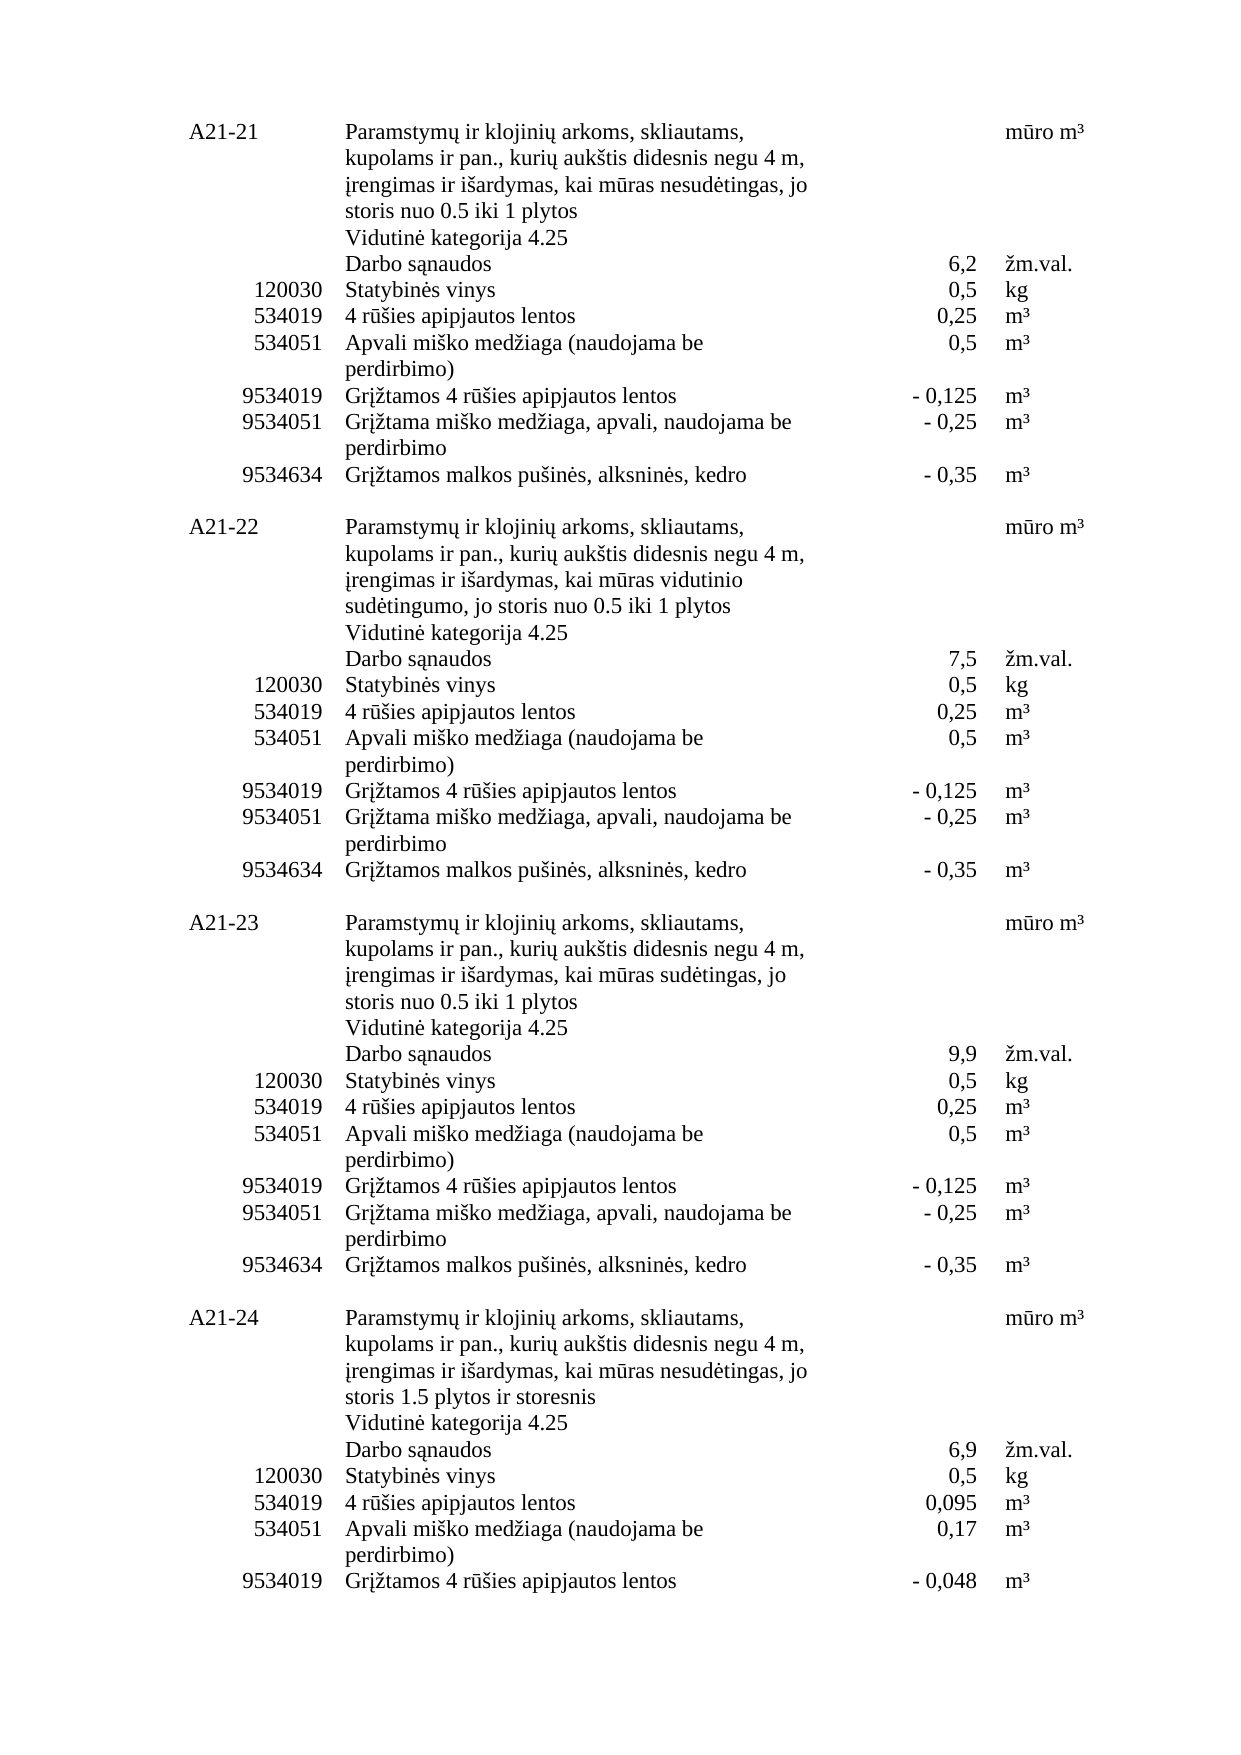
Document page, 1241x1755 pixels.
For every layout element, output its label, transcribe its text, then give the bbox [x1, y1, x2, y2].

table_cell [825, 909, 994, 1014]
table_cell Grįžtamos 4 rūšies apipjautos lentos [334, 382, 825, 408]
table_cell m³ [994, 1120, 1127, 1172]
table_cell [825, 1014, 994, 1041]
table_cell 0,5 [825, 1462, 994, 1488]
table_cell m³ [994, 461, 1127, 487]
table_cell 534019 [177, 303, 333, 329]
table_cell m³ [994, 803, 1127, 856]
table_cell žm.val. [994, 645, 1127, 672]
table_cell m³ [994, 1568, 1127, 1594]
table_cell Grįžtamos malkos pušinės, alksninės, kedro [334, 461, 825, 487]
table_cell 0,095 [825, 1489, 994, 1515]
table_cell m³ [994, 698, 1127, 724]
table_cell Grįžtama miško medžiaga, apvali, naudojama be perdirbimo [334, 803, 825, 856]
table_cell 0,5 [825, 329, 994, 382]
table_cell 4 rūšies apipjautos lentos [334, 1489, 825, 1515]
table_cell 120030 [177, 276, 333, 303]
table_cell kg [994, 1067, 1127, 1093]
table_cell 534051 [177, 724, 333, 777]
table_cell - 0,048 [825, 1568, 994, 1594]
table_cell [177, 645, 333, 672]
table_cell 0,5 [825, 1120, 994, 1172]
table_cell 9,9 [825, 1041, 994, 1067]
table_cell 534051 [177, 1515, 333, 1568]
table_cell Grįžtamos 4 rūšies apipjautos lentos [334, 1172, 825, 1199]
table_cell 0,5 [825, 672, 994, 698]
table_cell [825, 1278, 994, 1304]
table_cell [177, 487, 333, 513]
table_cell [994, 1278, 1127, 1304]
table_cell 0,25 [825, 1093, 994, 1119]
table_cell Apvali miško medžiaga (naudojama be perdirbimo) [334, 724, 825, 777]
table_cell 0,5 [825, 1067, 994, 1093]
table_cell m³ [994, 1489, 1127, 1515]
table_cell - 0,25 [825, 803, 994, 856]
table_cell Vidutinė kategorija 4.25 [334, 1410, 825, 1436]
table_cell m³ [994, 303, 1127, 329]
table_cell žm.val. [994, 1436, 1127, 1462]
table_cell A21-24 [177, 1304, 333, 1409]
table_cell Paramstymų ir klojinių arkoms, skliautams, kupolams ir pan., kurių aukštis didesnis negu 4 m, įrengimas ir išardymas, kai mūras nesudėtingas, jo storis 1.5 plytos ir storesnis [334, 1304, 825, 1409]
table_cell [177, 224, 333, 250]
table_cell Statybinės vinys [334, 1067, 825, 1093]
table_cell 534051 [177, 329, 333, 382]
table_cell [177, 250, 333, 276]
table_cell 6,9 [825, 1436, 994, 1462]
table_cell [177, 1436, 333, 1462]
table_cell mūro m³ [994, 118, 1127, 223]
table_cell 4 rūšies apipjautos lentos [334, 303, 825, 329]
table_cell [994, 487, 1127, 513]
table_cell kg [994, 1462, 1127, 1488]
table_cell mūro m³ [994, 909, 1127, 1014]
table_cell [994, 883, 1127, 909]
table_cell m³ [994, 1172, 1127, 1199]
table_cell 534051 [177, 1120, 333, 1172]
table_cell m³ [994, 1199, 1127, 1251]
table_cell [994, 619, 1127, 645]
table_cell 0,5 [825, 724, 994, 777]
table_cell m³ [994, 1515, 1127, 1568]
table_cell Grįžtama miško medžiaga, apvali, naudojama be perdirbimo [334, 408, 825, 461]
table_cell m³ [994, 408, 1127, 461]
table_cell 9534634 [177, 461, 333, 487]
table_cell Grįžtamos malkos pušinės, alksninės, kedro [334, 856, 825, 882]
table_cell [825, 1410, 994, 1436]
table_cell - 0,35 [825, 1251, 994, 1278]
table_cell m³ [994, 777, 1127, 803]
table_cell [825, 487, 994, 513]
table_cell Vidutinė kategorija 4.25 [334, 224, 825, 250]
table_cell m³ [994, 724, 1127, 777]
table_cell - 0,125 [825, 1172, 994, 1199]
table_cell - 0,25 [825, 408, 994, 461]
table_cell 9534019 [177, 777, 333, 803]
table_cell [177, 1278, 333, 1304]
table_cell [177, 1041, 333, 1067]
table_cell kg [994, 276, 1127, 303]
table_cell Statybinės vinys [334, 276, 825, 303]
table_cell 9534634 [177, 856, 333, 882]
table_cell m³ [994, 1251, 1127, 1278]
table_cell [177, 1410, 333, 1436]
table_cell [177, 619, 333, 645]
table_cell 9534051 [177, 408, 333, 461]
table_cell [177, 1014, 333, 1041]
table_cell 534019 [177, 1093, 333, 1119]
table_cell 0,5 [825, 276, 994, 303]
table_cell m³ [994, 382, 1127, 408]
table_cell 9534019 [177, 1568, 333, 1594]
table_cell 534019 [177, 1489, 333, 1515]
table_cell Paramstymų ir klojinių arkoms, skliautams, kupolams ir pan., kurių aukštis didesnis negu 4 m, įrengimas ir išardymas, kai mūras nesudėtingas, jo storis nuo 0.5 iki 1 plytos [334, 118, 825, 223]
table_cell kg [994, 672, 1127, 698]
table_cell 6,2 [825, 250, 994, 276]
table_cell [334, 1278, 825, 1304]
table_cell 4 rūšies apipjautos lentos [334, 1093, 825, 1119]
table_cell 0,17 [825, 1515, 994, 1568]
table_cell Grįžtamos 4 rūšies apipjautos lentos [334, 1568, 825, 1594]
table_cell Apvali miško medžiaga (naudojama be perdirbimo) [334, 1515, 825, 1568]
table_cell - 0,35 [825, 461, 994, 487]
table_cell A21-21 [177, 118, 333, 223]
table_cell 534019 [177, 698, 333, 724]
table_cell Paramstymų ir klojinių arkoms, skliautams, kupolams ir pan., kurių aukštis didesnis negu 4 m, įrengimas ir išardymas, kai mūras sudėtingas, jo storis nuo 0.5 iki 1 plytos [334, 909, 825, 1014]
table_cell A21-23 [177, 909, 333, 1014]
table_cell 9534019 [177, 1172, 333, 1199]
table_cell 120030 [177, 1067, 333, 1093]
table_cell [825, 224, 994, 250]
table_cell 9534051 [177, 803, 333, 856]
table_cell [334, 883, 825, 909]
table_cell 120030 [177, 1462, 333, 1488]
table_cell 0,25 [825, 303, 994, 329]
table_cell Vidutinė kategorija 4.25 [334, 1014, 825, 1041]
table_cell Apvali miško medžiaga (naudojama be perdirbimo) [334, 1120, 825, 1172]
table_cell [994, 1410, 1127, 1436]
table_cell 0,25 [825, 698, 994, 724]
table_cell [825, 118, 994, 223]
table_cell žm.val. [994, 250, 1127, 276]
table_cell mūro m³ [994, 1304, 1127, 1409]
table_cell - 0,25 [825, 1199, 994, 1251]
table_cell Grįžtamos 4 rūšies apipjautos lentos [334, 777, 825, 803]
table_cell [994, 1014, 1127, 1041]
table_cell [825, 619, 994, 645]
table_cell m³ [994, 329, 1127, 382]
table_cell Statybinės vinys [334, 672, 825, 698]
table_cell [825, 1304, 994, 1409]
table_cell [825, 514, 994, 619]
table_cell - 0,35 [825, 856, 994, 882]
table_cell 4 rūšies apipjautos lentos [334, 698, 825, 724]
table_cell mūro m³ [994, 514, 1127, 619]
table_cell Statybinės vinys [334, 1462, 825, 1488]
table_cell Paramstymų ir klojinių arkoms, skliautams, kupolams ir pan., kurių aukštis didesnis negu 4 m, įrengimas ir išardymas, kai mūras vidutinio sudėtingumo, jo storis nuo 0.5 iki 1 plytos [334, 514, 825, 619]
table_cell Grįžtama miško medžiaga, apvali, naudojama be perdirbimo [334, 1199, 825, 1251]
table_cell - 0,125 [825, 382, 994, 408]
table_cell 9534051 [177, 1199, 333, 1251]
table_cell Darbo sąnaudos [334, 1436, 825, 1462]
table_cell [994, 224, 1127, 250]
table_cell Grįžtamos malkos pušinės, alksninės, kedro [334, 1251, 825, 1278]
table_cell 7,5 [825, 645, 994, 672]
table_cell [334, 487, 825, 513]
table_cell A21-22 [177, 514, 333, 619]
table_cell m³ [994, 1093, 1127, 1119]
table_cell [177, 883, 333, 909]
table_cell m³ [994, 856, 1127, 882]
table_cell 9534634 [177, 1251, 333, 1278]
table_cell Apvali miško medžiaga (naudojama be perdirbimo) [334, 329, 825, 382]
table_cell Darbo sąnaudos [334, 645, 825, 672]
table_cell - 0,125 [825, 777, 994, 803]
table_cell 120030 [177, 672, 333, 698]
table_cell Darbo sąnaudos [334, 1041, 825, 1067]
table_cell 9534019 [177, 382, 333, 408]
table_cell [825, 883, 994, 909]
table_cell Vidutinė kategorija 4.25 [334, 619, 825, 645]
table_cell Darbo sąnaudos [334, 250, 825, 276]
table_cell žm.val. [994, 1041, 1127, 1067]
